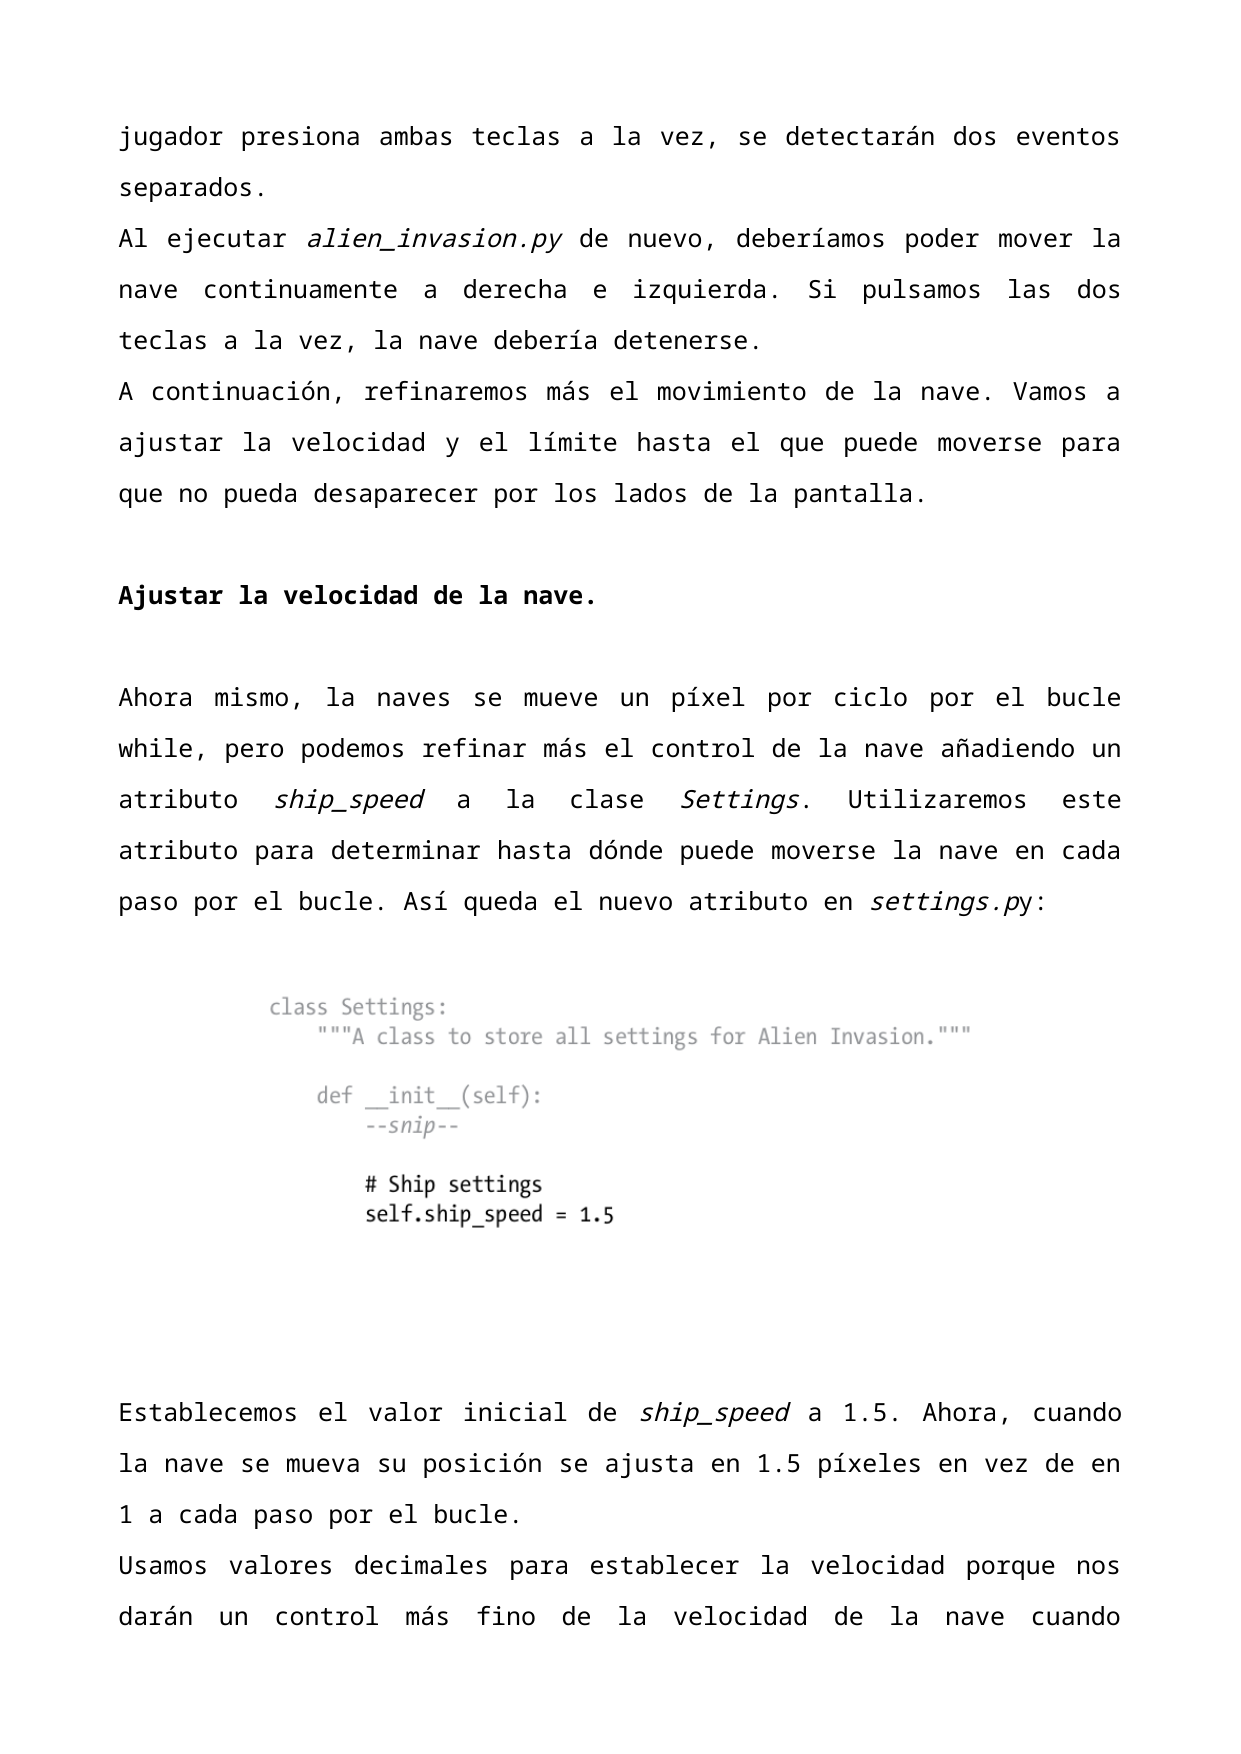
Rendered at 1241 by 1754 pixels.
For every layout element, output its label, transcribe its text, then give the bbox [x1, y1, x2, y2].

picture [263, 985, 977, 1231]
text jugador presiona ambas teclas a la vez, se detectarán dos eventos separados. [118, 118, 1122, 203]
text Ajustar la velocidad de la nave. [118, 577, 1122, 612]
text Al ejecutar alien_invasion.py de nuevo, deberíamos poder mover la nave continuamente a derecha e izquierda. Si pulsamos las dos teclas a la vez, la nave debería detenerse. [118, 220, 1122, 356]
text Establecemos el valor inicial de ship_speed a 1.5. Ahora, cuando la nave se mueva su posición se ajusta en 1.5 píxeles en vez de en 1 a cada paso por el bucle. [118, 1394, 1122, 1530]
text Usamos valores decimales para establecer la velocidad porque nos darán un control más fino de la velocidad de la nave cuando [118, 1547, 1122, 1632]
text Ahora mismo, la naves se mueve un píxel por ciclo por el bucle while, pero podemos refinar más el control de la nave añadiendo un atributo ship_speed a la clase Settings. Utilizaremos este atributo para determinar hasta dónde puede moverse la nave en cada paso por el bucle. Así queda el nuevo atributo en settings.py: [118, 679, 1122, 918]
text A continuación, refinaremos más el movimiento de la nave. Vamos a ajustar la velocidad y el límite hasta el que puede moverse para que no pueda desaparecer por los lados de la pantalla. [118, 373, 1122, 509]
